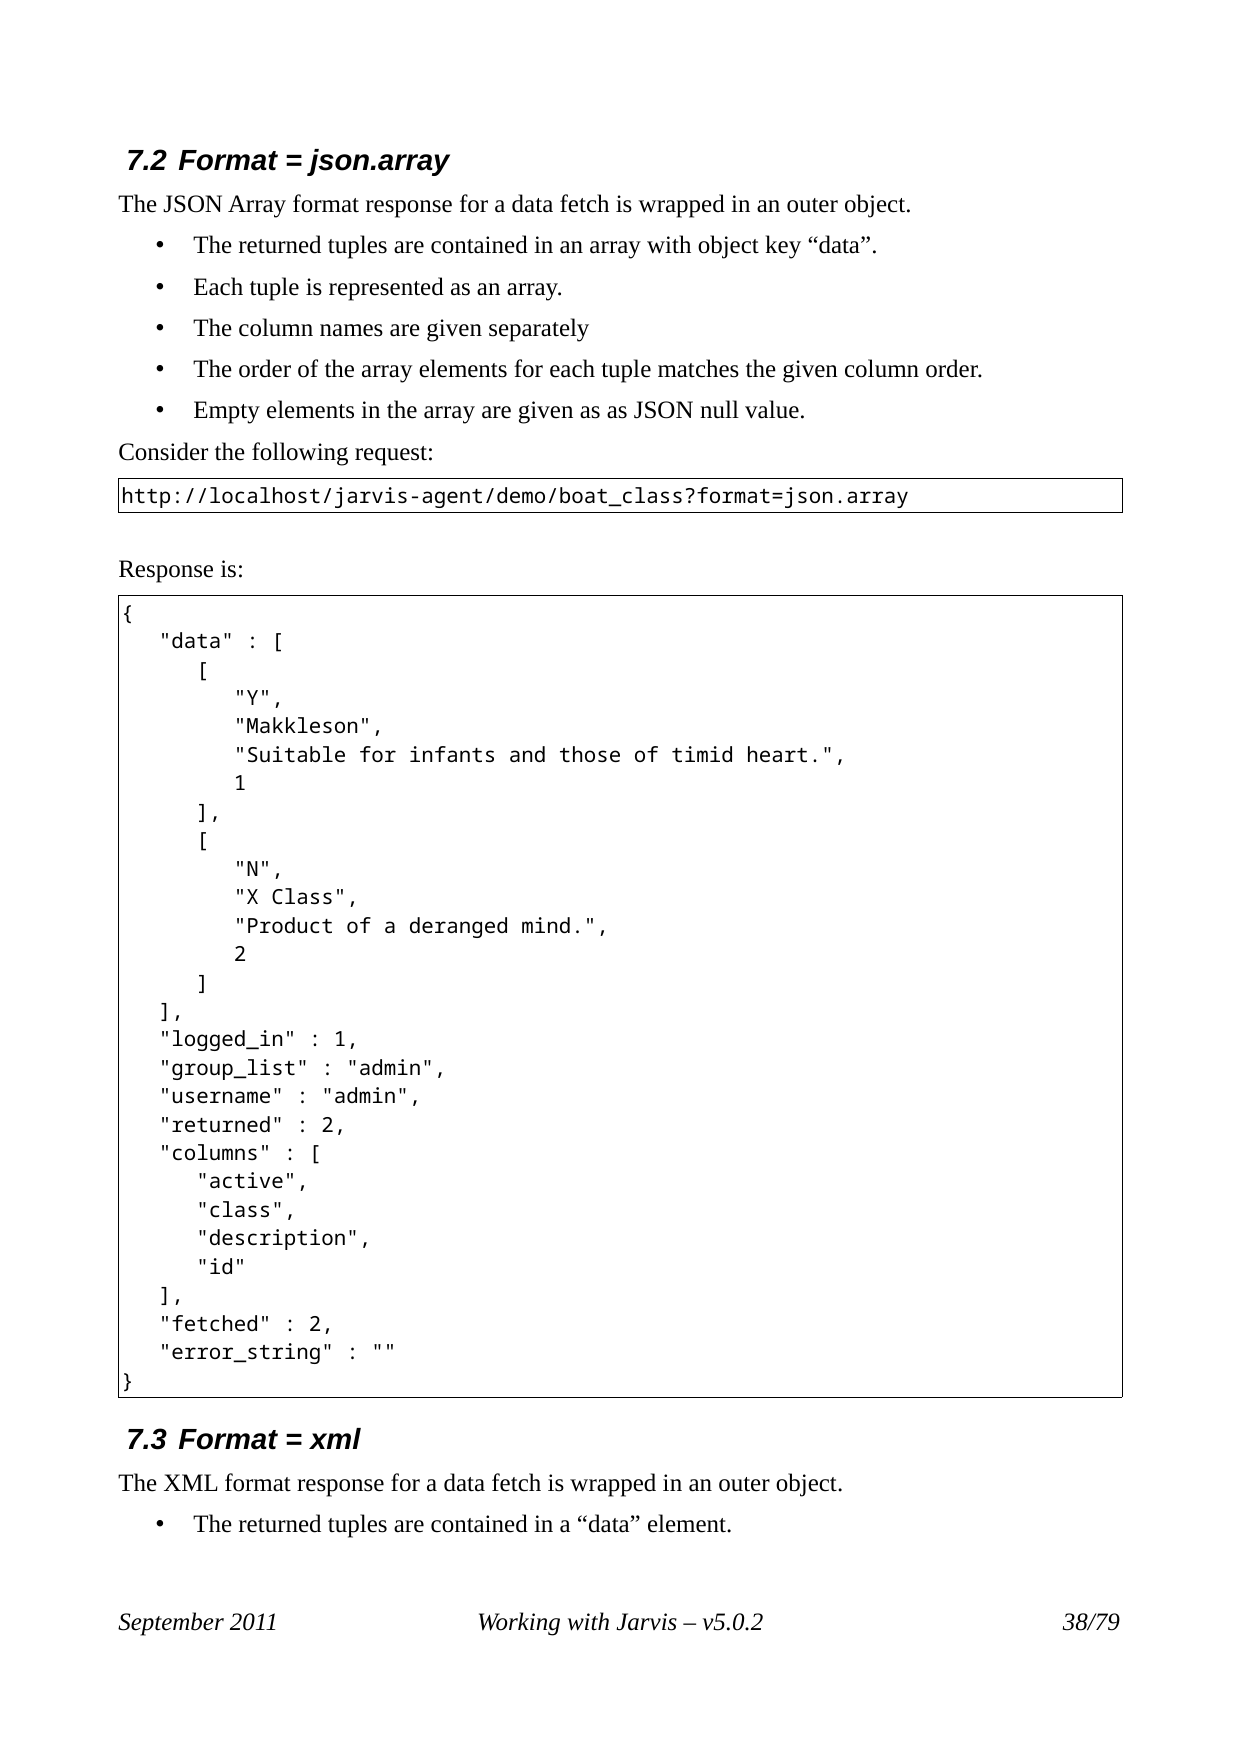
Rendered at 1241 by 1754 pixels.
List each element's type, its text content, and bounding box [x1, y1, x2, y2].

text ], [119, 993, 1122, 1021]
text } [119, 1363, 1122, 1397]
text "group_list" : "admin", [119, 1050, 1122, 1078]
text { [119, 596, 1122, 623]
text 2 [119, 936, 1122, 964]
text "data" : [ [119, 623, 1122, 652]
list The order of the array elements for each tuple matches the given column order. [156, 354, 1122, 383]
subtitle Format = json.array [118, 143, 1122, 177]
list Each tuple is represented as an array. [156, 272, 1122, 300]
text The XML format response for a data fetch is wrapped in an outer object. [118, 1468, 1122, 1497]
text "Suitable for infants and those of timid heart.", [119, 737, 1122, 766]
list The returned tuples are contained in an array with object key “data”. [156, 230, 1122, 259]
list The returned tuples are contained in a “data” element. [156, 1509, 1122, 1538]
text ], [119, 794, 1122, 822]
text "columns" : [ [119, 1135, 1122, 1164]
text "N", [119, 851, 1122, 879]
text "returned" : 2, [119, 1107, 1122, 1135]
text Consider the following request: [118, 437, 1122, 465]
text 1 [119, 766, 1122, 794]
text [ [119, 822, 1122, 851]
text "Product of a deranged mind.", [119, 908, 1122, 936]
text "Y", [119, 680, 1122, 709]
text "Makkleson", [119, 709, 1122, 737]
text "active", [119, 1164, 1122, 1192]
text Response is: [118, 554, 1122, 582]
text "description", [119, 1221, 1122, 1249]
text "fetched" : 2, [119, 1306, 1122, 1334]
subtitle Format = xml [118, 1422, 1122, 1456]
text "error_string" : "" [119, 1334, 1122, 1363]
text ], [119, 1277, 1122, 1306]
text The JSON Array format response for a data fetch is wrapped in an outer object. [118, 189, 1122, 218]
text "X Class", [119, 879, 1122, 908]
text http://localhost/jarvis-agent/demo/boat_class?format=json.array [119, 479, 1122, 512]
text ] [119, 964, 1122, 993]
list Empty elements in the array are given as as JSON null value. [156, 395, 1122, 424]
text [ [119, 652, 1122, 680]
text "id" [119, 1249, 1122, 1277]
text "class", [119, 1192, 1122, 1221]
list The column names are given separately [156, 313, 1122, 342]
text "logged_in" : 1, [119, 1021, 1122, 1050]
text "username" : "admin", [119, 1078, 1122, 1107]
